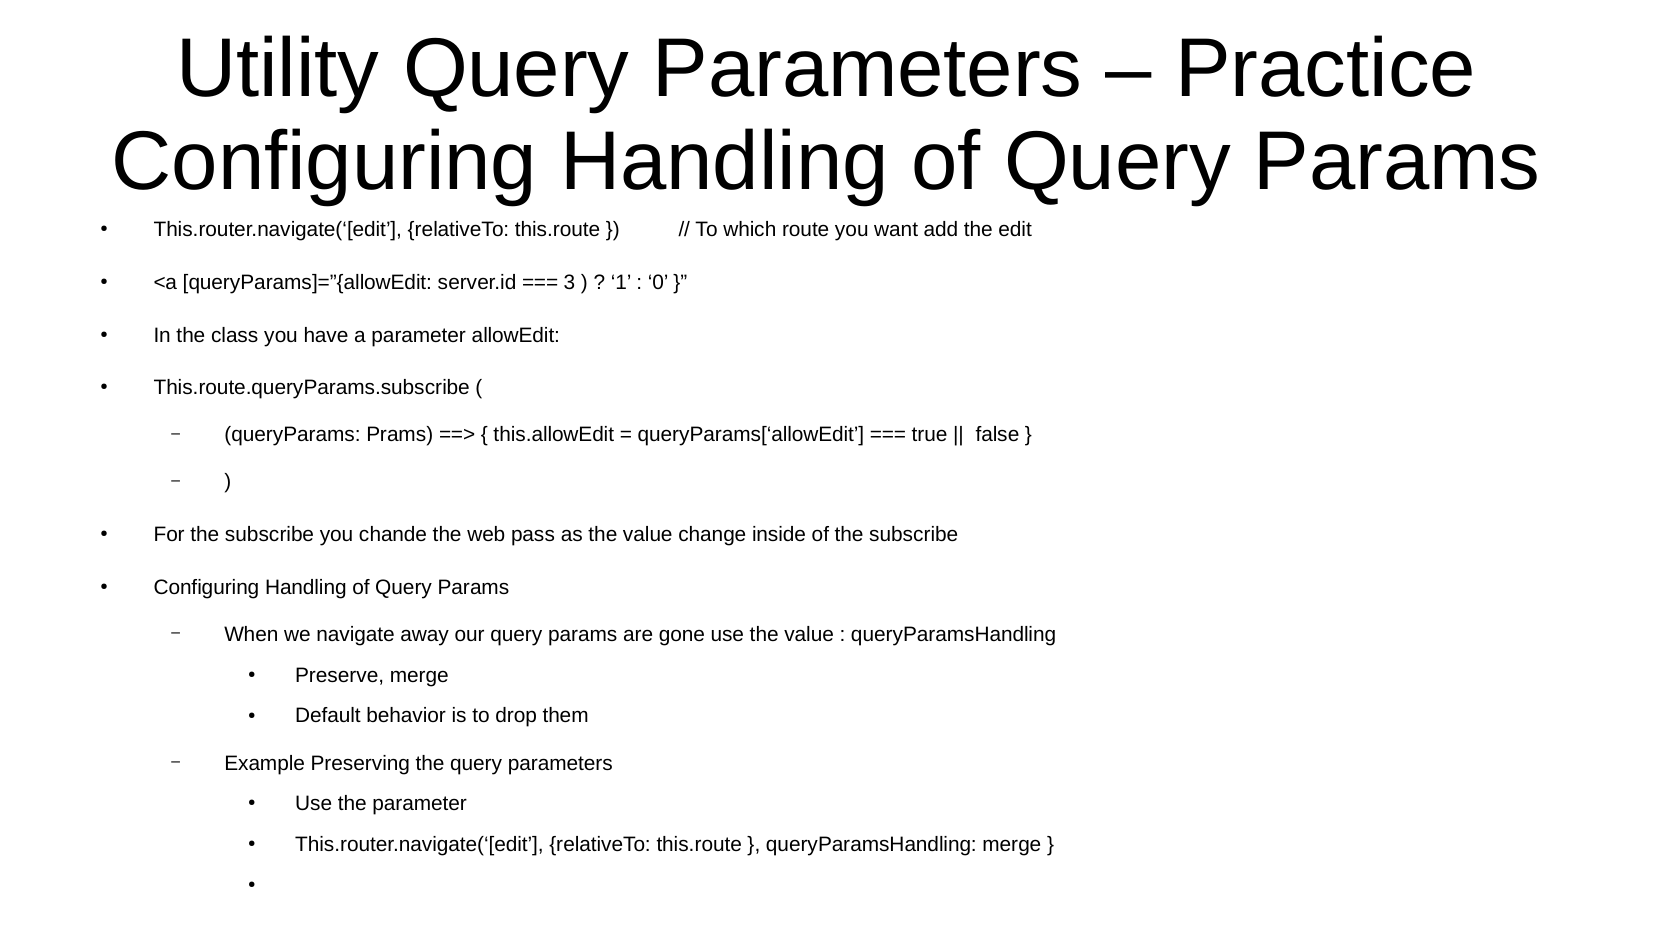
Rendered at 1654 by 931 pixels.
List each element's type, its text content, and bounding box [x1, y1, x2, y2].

title Utility Query Parameters – Practice Configuring Handling of Query Params [82, 21, 1571, 208]
list This.router.navigate(‘[edit’], {relativeTo: this.route }) // To which route you want add the edit <a [queryParams]=”{allowEdit: server.id === 3 ) ? ‘1’ : ‘0’ }” In the class you have a parameter allowEdit: This.route.queryParams.subscribe ( (queryParams: Prams) ==> { this.allowEdit = queryParams[‘allowEdit’] === true || false } ) For the subscribe you chande the web pass as the value change inside of the subscribe Configuring Handling of Query Params When we navigate away our query params are gone use the value : queryParamsHandling Preserve, merge Default behavior is to drop them Example Preserving the query parameters Use the parameter This.router.navigate(‘[edit’], {relativeTo: this.route }, queryParamsHandling: merge } [82, 217, 1576, 916]
